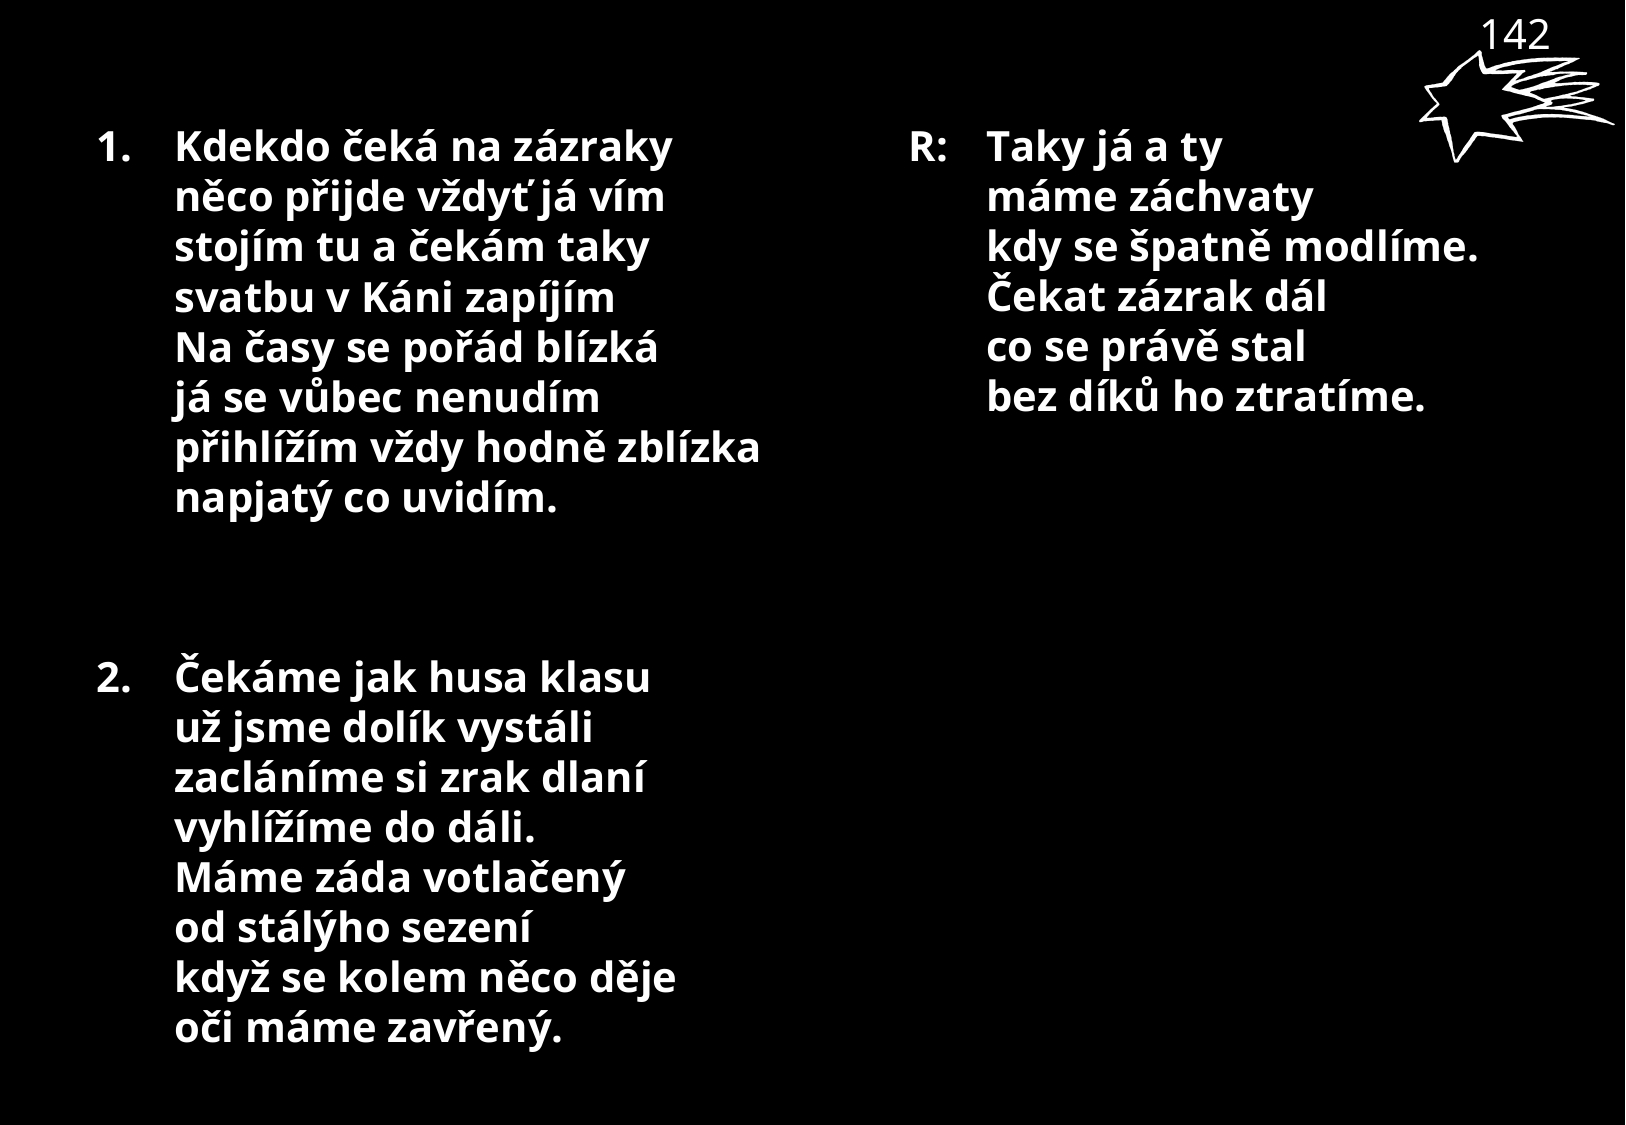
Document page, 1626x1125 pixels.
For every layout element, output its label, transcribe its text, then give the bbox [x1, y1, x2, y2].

list Kdekdo čeká na zázraky něco přijde vždyť já vím stojím tu a čekám taky svatbu v Káni zapíjím Na časy se pořád blízká já se vůbec nenudím přihlížím vždy hodně zblízka napjatý co uvidím. 2. Čekáme jak husa klasu už jsme dolík vystáli zacláníme si zrak dlaní vyhlížíme do dáli. Máme záda votlačený od stálýho sezení když se kolem něco děje oči máme zavřený. [81, 112, 893, 1101]
text_box 142 [1405, 0, 1626, 66]
text_box R: Taky já a ty máme záchvaty kdy se špatně modlíme. Čekat zázrak dál co se právě stal bez díků ho ztratíme. [893, 112, 1544, 1101]
